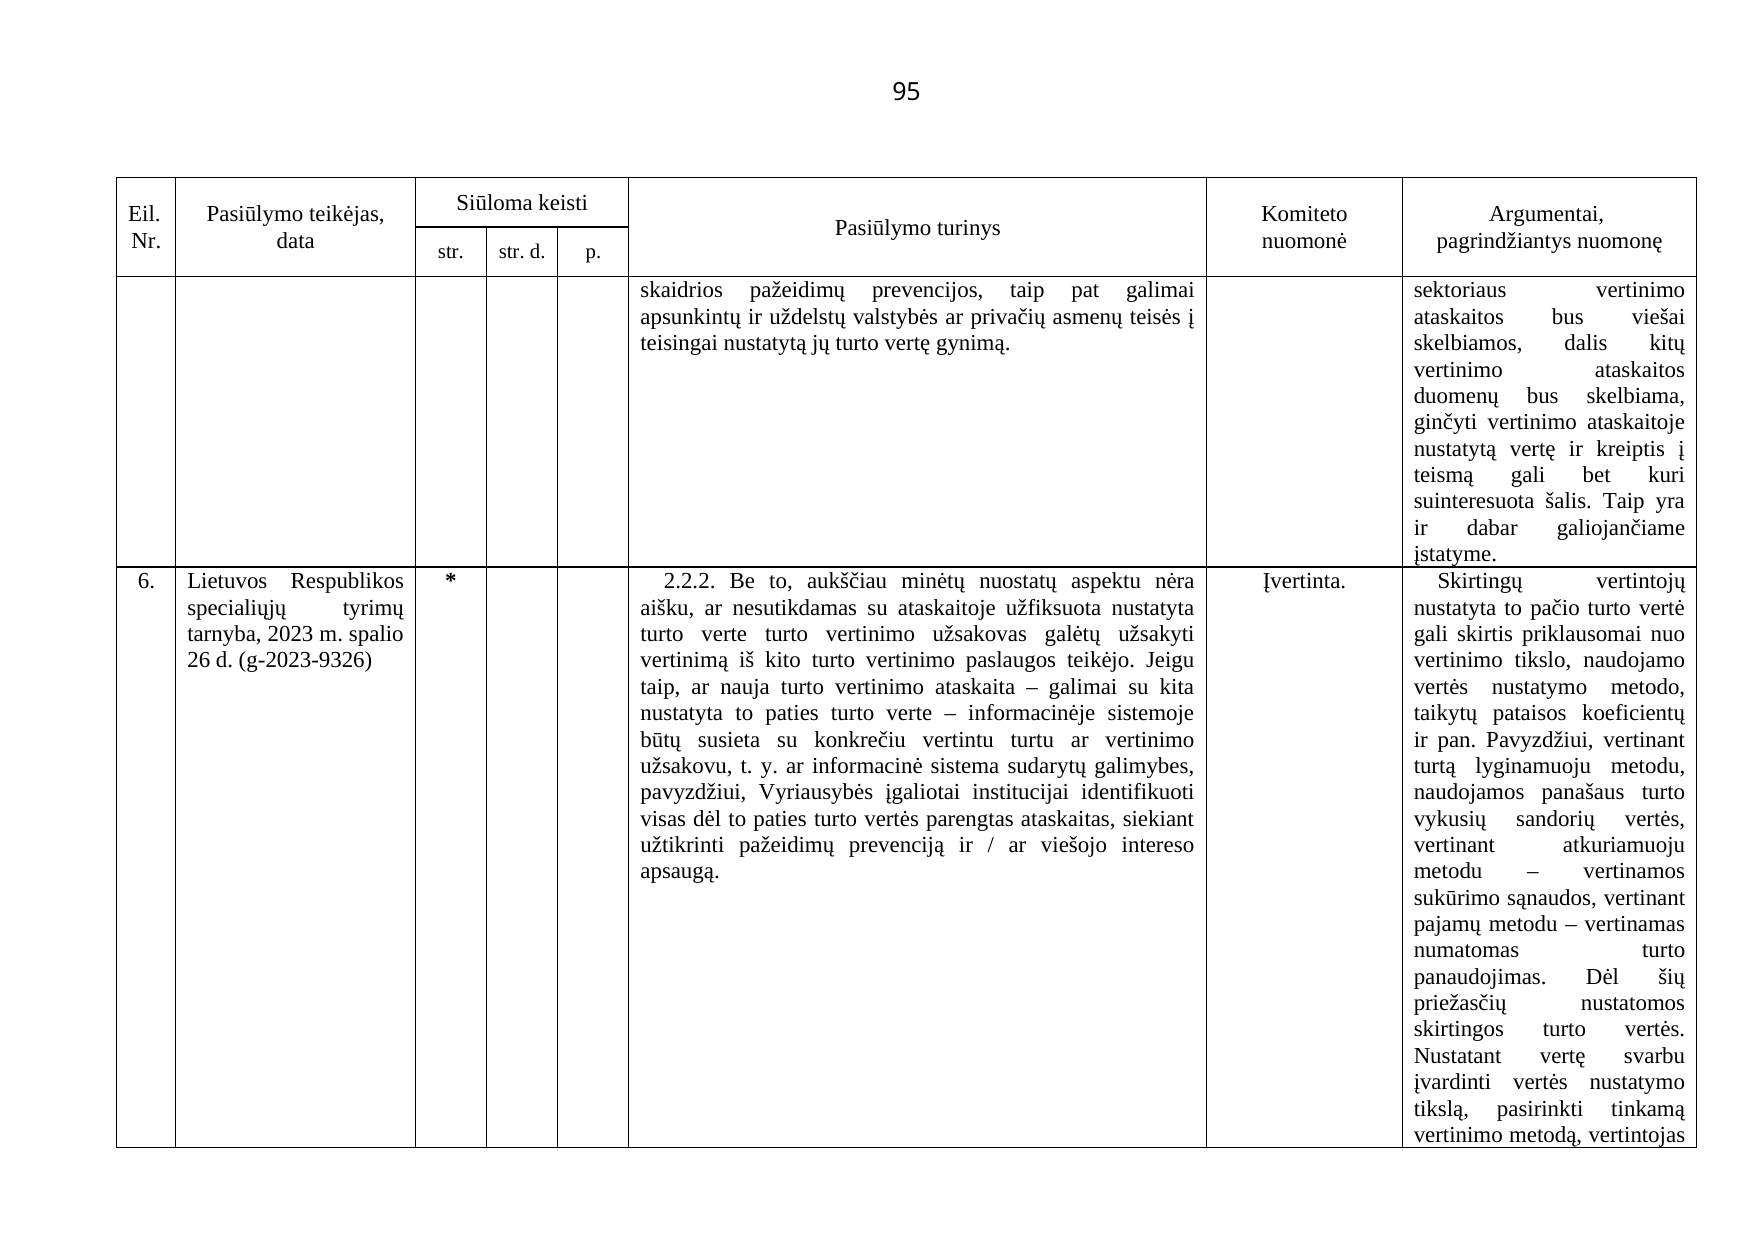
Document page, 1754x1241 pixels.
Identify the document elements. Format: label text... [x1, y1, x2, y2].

table_cell Skirtingų vertintojų nustatyta to pačio turto vertė gali skirtis priklausomai nuo vertinimo tikslo, naudojamo vertės nustatymo metodo, taikytų pataisos koeficientų ir pan. Pavyzdžiui, vertinant turtą lyginamuoju metodu, naudojamos panašaus turto vykusių sandorių vertės, vertinant atkuriamuoju metodu – vertinamos sukūrimo sąnaudos, vertinant pajamų metodu – vertinamas numatomas turto panaudojimas. Dėl šių priežasčių nustatomos skirtingos turto vertės. Nustatant vertę svarbu įvardinti vertės nustatymo tikslą, pasirinkti tinkamą vertinimo metodą, vertintojas [1403, 568, 1696, 1147]
table_cell * [416, 568, 486, 1147]
table_cell skaidrios pažeidimų prevencijos, taip pat galimai apsunkintų ir uždelstų valstybės ar privačių asmenų teisės į teisingai nustatytą jų turto vertę gynimą. [629, 277, 1206, 566]
table_cell 6. [117, 568, 175, 1147]
table_cell str. d. [487, 228, 557, 276]
table_header Pasiūlymo turinys [629, 178, 1206, 276]
table_cell [117, 277, 175, 566]
table_cell Įvertinta. [1207, 568, 1402, 1147]
table_cell [176, 277, 415, 566]
table_header Eil. Nr. [117, 178, 175, 276]
table_cell str. [416, 228, 486, 276]
table_cell p. [558, 228, 628, 276]
table_cell [416, 277, 486, 566]
table_header Siūloma keisti [416, 178, 628, 226]
table_header Komiteto nuomonė [1207, 178, 1402, 276]
table_cell [487, 277, 557, 566]
table_cell [558, 568, 628, 1147]
table_header Argumentai, pagrindžiantys nuomonę [1403, 178, 1696, 276]
table_cell [487, 568, 557, 1147]
table_cell [558, 277, 628, 566]
table_cell 2.2.2. Be to, aukščiau minėtų nuostatų aspektu nėra aišku, ar nesutikdamas su ataskaitoje užfiksuota nustatyta turto verte turto vertinimo užsakovas galėtų užsakyti vertinimą iš kito turto vertinimo paslaugos teikėjo. Jeigu taip, ar nauja turto vertinimo ataskaita – galimai su kita nustatyta to paties turto verte – informacinėje sistemoje būtų susieta su konkrečiu vertintu turtu ar vertinimo užsakovu, t. y. ar informacinė sistema sudarytų galimybes, pavyzdžiui, Vyriausybės įgaliotai institucijai identifikuoti visas dėl to paties turto vertės parengtas ataskaitas, siekiant užtikrinti pažeidimų prevenciją ir / ar viešojo intereso apsaugą. [629, 568, 1206, 1147]
table_cell sektoriaus vertinimo ataskaitos bus viešai skelbiamos, dalis kitų vertinimo ataskaitos duomenų bus skelbiama, ginčyti vertinimo ataskaitoje nustatytą vertę ir kreiptis į teismą gali bet kuri suinteresuota šalis. Taip yra ir dabar galiojančiame įstatyme. [1403, 277, 1696, 566]
table_cell Lietuvos Respublikos specialiųjų tyrimų tarnyba, 2023 m. spalio 26 d. (g-2023-9326) [176, 568, 415, 1147]
table_cell [1207, 277, 1402, 566]
table_header Pasiūlymo teikėjas, data [176, 178, 415, 276]
